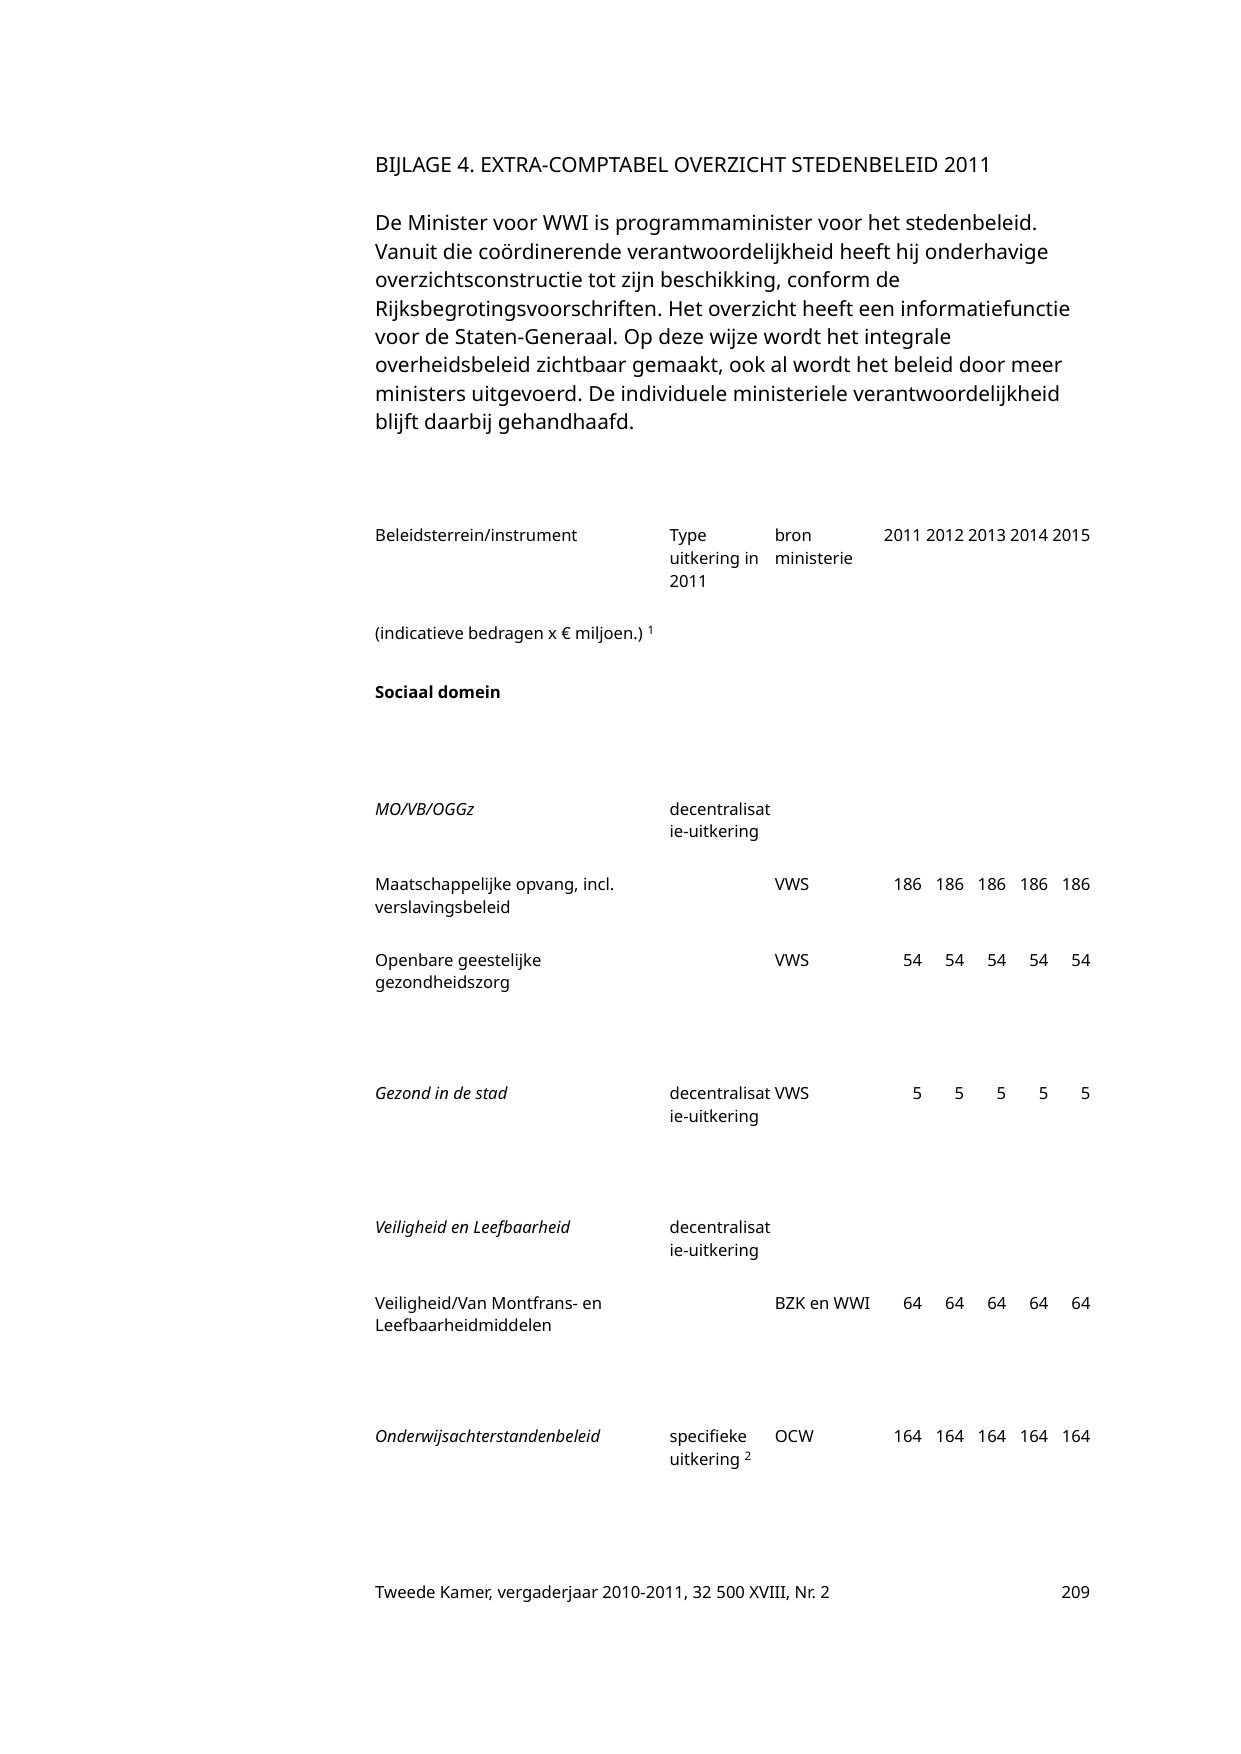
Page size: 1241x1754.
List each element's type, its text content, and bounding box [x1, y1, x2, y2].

table_cell [775, 1501, 880, 1559]
table_cell decentralisatie-uitkering [669, 1082, 774, 1157]
table_cell [1048, 622, 1090, 680]
table_header bron ministerie [775, 524, 880, 622]
table_cell [880, 1024, 922, 1082]
table_cell [1006, 1501, 1048, 1559]
table_cell [880, 1216, 922, 1291]
table_cell [375, 739, 669, 797]
text De Minister voor WWI is programmaminister voor het stedenbeleid. Vanuit die coördinerende verantwoordelijkheid heeft hij onderhavige overzichtsconstructie tot zijn beschikking, conform de Rijksbegrotingsvoorschriften. Het overzicht heeft een informatiefunctie voor de Staten-Generaal. Op deze wijze wordt het integrale overheidsbeleid zichtbaar gemaakt, ook al wordt het beleid door meer ministers uitgevoerd. De individuele ministeriele verantwoordelijkheid blijft daarbij gehandhaafd. [375, 208, 1090, 436]
table_cell [1006, 1367, 1048, 1425]
table_cell 186 [880, 873, 922, 948]
table_cell [1006, 622, 1048, 680]
table_cell BZK en WWI [775, 1291, 880, 1367]
table_cell [1048, 1158, 1090, 1216]
table_cell [880, 1501, 922, 1559]
table_cell [964, 1367, 1006, 1425]
table_header 2013 [964, 524, 1006, 622]
table_cell 164 [1048, 1425, 1090, 1501]
table_cell OCW [775, 1425, 880, 1501]
table_cell Veiligheid en Leefbaarheid [375, 1216, 669, 1291]
table_cell 5 [880, 1082, 922, 1157]
table_cell [964, 680, 1006, 739]
table_cell [922, 1367, 964, 1425]
table_cell 186 [922, 873, 964, 948]
table_cell [880, 680, 922, 739]
table_cell [1048, 739, 1090, 797]
subtitle BIJLAGE 4. EXTRA-COMPTABEL OVERZICHT STEDENBELEID 2011 [375, 150, 1090, 178]
table_cell [880, 622, 922, 680]
table_cell 64 [964, 1291, 1006, 1367]
table_cell [1048, 680, 1090, 739]
table_cell 186 [1006, 873, 1048, 948]
table_cell [1048, 1216, 1090, 1291]
table_cell [922, 622, 964, 680]
table_cell [775, 1024, 880, 1082]
table_cell [1048, 1501, 1090, 1559]
table_cell [775, 1216, 880, 1291]
table_cell [880, 1158, 922, 1216]
table_cell [880, 739, 922, 797]
table_cell [1048, 797, 1090, 873]
table_cell [375, 1501, 669, 1559]
table_cell [1048, 1367, 1090, 1425]
table_cell [775, 680, 880, 739]
table_cell Openbare geestelijke gezondheidszorg [375, 948, 669, 1023]
table_cell [669, 622, 774, 680]
table_cell [375, 1367, 669, 1425]
table_cell decentralisatie-uitkering [669, 1216, 774, 1291]
table_cell [922, 739, 964, 797]
table_cell [1006, 797, 1048, 873]
table_cell [922, 1501, 964, 1559]
table_cell [375, 1024, 669, 1082]
table_cell 64 [880, 1291, 922, 1367]
table_cell [922, 1216, 964, 1291]
table_cell [1006, 739, 1048, 797]
table_cell Veiligheid/Van Montfrans- en Leefbaarheidmiddelen [375, 1291, 669, 1367]
table_cell [375, 1158, 669, 1216]
table_cell VWS [775, 1082, 880, 1157]
table_cell 54 [964, 948, 1006, 1023]
table_cell Gezond in de stad [375, 1082, 669, 1157]
table_cell 5 [1048, 1082, 1090, 1157]
table_cell Onderwijsachterstandenbeleid [375, 1425, 669, 1501]
table_cell 64 [1048, 1291, 1090, 1367]
table_cell 5 [922, 1082, 964, 1157]
table_cell [880, 1367, 922, 1425]
table_cell [964, 622, 1006, 680]
table_cell [880, 797, 922, 873]
table_cell [1006, 1158, 1048, 1216]
table_cell 186 [1048, 873, 1090, 948]
table_cell 186 [964, 873, 1006, 948]
table_cell [964, 1216, 1006, 1291]
table_cell [775, 622, 880, 680]
table_cell 54 [922, 948, 964, 1023]
table_cell 54 [1048, 948, 1090, 1023]
table_cell decentralisatie-uitkering [669, 797, 774, 873]
table_cell (indicatieve bedragen x € miljoen.) 1 [375, 622, 669, 680]
table_cell Sociaal domein [375, 680, 669, 739]
table_cell 164 [964, 1425, 1006, 1501]
table_cell [669, 1024, 774, 1082]
table_cell [922, 1024, 964, 1082]
table_cell [964, 739, 1006, 797]
table_cell [1048, 1024, 1090, 1082]
table_cell [775, 1158, 880, 1216]
table_cell [964, 1024, 1006, 1082]
table_cell [775, 1367, 880, 1425]
table_cell 64 [922, 1291, 964, 1367]
table_cell [775, 797, 880, 873]
table_cell [1006, 1024, 1048, 1082]
table_cell [1006, 680, 1048, 739]
table_cell [669, 1291, 774, 1367]
table_cell [669, 873, 774, 948]
table_cell [1006, 1216, 1048, 1291]
table_cell [775, 739, 880, 797]
table_cell [964, 797, 1006, 873]
table_cell specifieke uitkering 2 [669, 1425, 774, 1501]
table_cell 5 [964, 1082, 1006, 1157]
table_cell Maatschappelijke opvang, incl. verslavingsbeleid [375, 873, 669, 948]
table_cell [922, 680, 964, 739]
table_cell 64 [1006, 1291, 1048, 1367]
table_cell 164 [1006, 1425, 1048, 1501]
table_cell [964, 1501, 1006, 1559]
table_cell [922, 1158, 964, 1216]
table_cell 164 [922, 1425, 964, 1501]
table_cell VWS [775, 948, 880, 1023]
table_cell [669, 1367, 774, 1425]
table_cell [922, 797, 964, 873]
table_cell [669, 1158, 774, 1216]
table_cell [669, 680, 774, 739]
table_cell [669, 739, 774, 797]
table_cell MO/VB/OGGz [375, 797, 669, 873]
table_header 2011 [880, 524, 922, 622]
table_cell 54 [1006, 948, 1048, 1023]
table_cell 54 [880, 948, 922, 1023]
table_header Beleidsterrein/instrument [375, 524, 669, 622]
table_cell [964, 1158, 1006, 1216]
table_header Type uitkering in 2011 [669, 524, 774, 622]
table_header 2012 [922, 524, 964, 622]
table_cell 164 [880, 1425, 922, 1501]
table_header 2014 [1006, 524, 1048, 622]
table_cell [669, 1501, 774, 1559]
table_cell 5 [1006, 1082, 1048, 1157]
table_cell [669, 948, 774, 1023]
table_cell VWS [775, 873, 880, 948]
table_header 2015 [1048, 524, 1090, 622]
